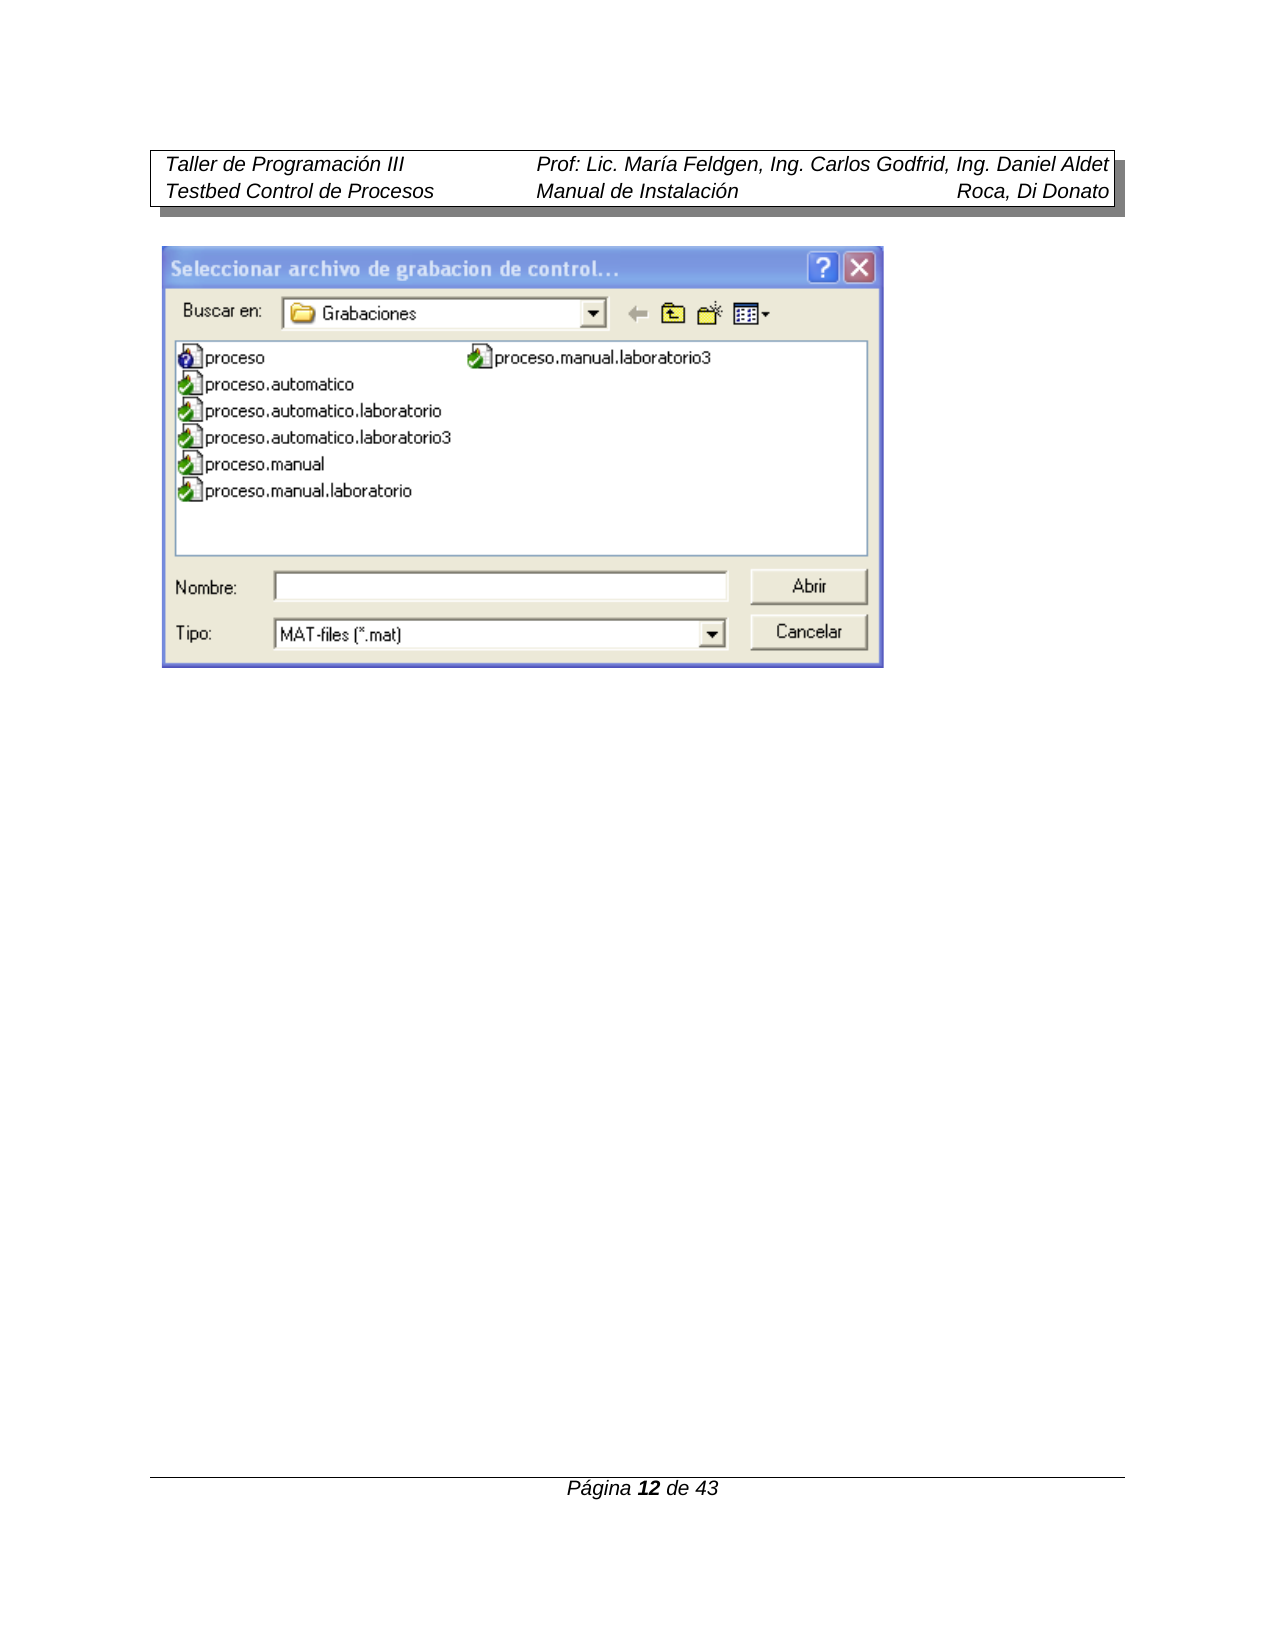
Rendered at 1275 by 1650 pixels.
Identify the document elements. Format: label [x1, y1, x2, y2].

picture [161, 246, 884, 668]
